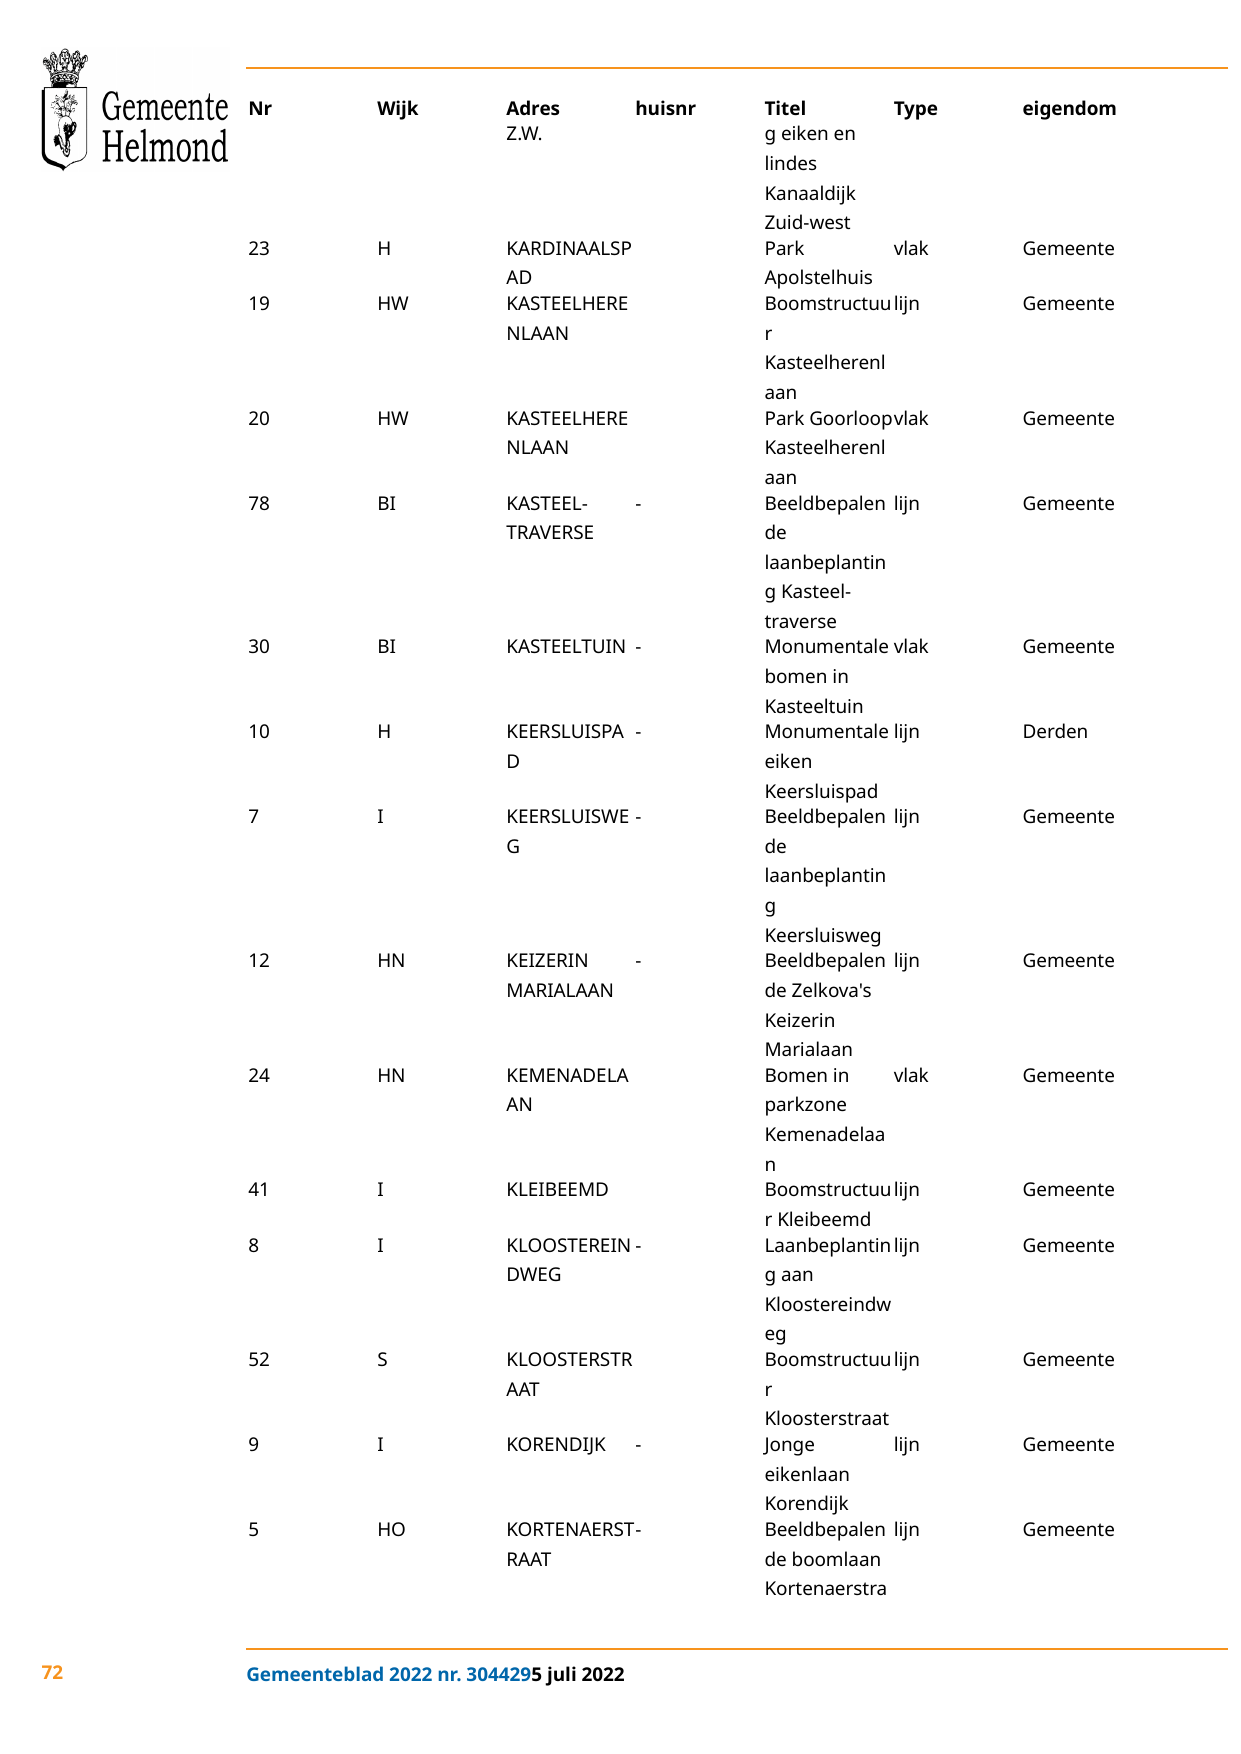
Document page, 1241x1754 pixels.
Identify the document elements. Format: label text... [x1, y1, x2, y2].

table_cell Monumentale eiken Keersluispad [764, 719, 893, 803]
table_cell - [635, 1431, 764, 1516]
table_cell Gemeente [1023, 948, 1152, 1062]
table_cell KORTENAERSTRAAT [506, 1516, 635, 1601]
table_cell HN [377, 948, 506, 1062]
table_cell - [635, 719, 764, 803]
table_cell [635, 235, 764, 290]
table_cell lijn [894, 1516, 1022, 1601]
table_cell Gemeente [1023, 235, 1152, 290]
table_cell Gemeente [1023, 1346, 1152, 1431]
table_cell KEERSLUISPAD [506, 719, 635, 803]
table_cell Derden [1023, 719, 1152, 803]
table_cell Gemeente [1023, 1177, 1152, 1232]
table_cell - [635, 121, 764, 235]
table_cell Gemeente [1023, 1516, 1152, 1601]
table_cell vlak [894, 405, 1022, 490]
table_cell Laanbeplanting aan Kloostereindweg [764, 1232, 893, 1346]
table_cell KORENDIJK [506, 1431, 635, 1516]
table_cell [635, 1177, 764, 1232]
table_cell 52 [248, 1346, 377, 1431]
table_cell vlak [894, 1062, 1022, 1177]
table_cell 5 [248, 1516, 377, 1601]
table_cell HO [377, 1516, 506, 1601]
table_cell Gemeente [1023, 804, 1152, 948]
table_cell [1023, 121, 1152, 235]
table_cell Beeldbepalende laanbeplanting Kasteel-traverse [764, 490, 893, 634]
table_cell Gemeente [1023, 1062, 1152, 1177]
table_cell KASTEELHERENLAAN [506, 405, 635, 490]
table_cell Park Apolstelhuis [764, 235, 893, 290]
table_cell H [377, 235, 506, 290]
table_cell Monumentale bomen in Kasteeltuin [764, 634, 893, 719]
table_cell lijn [894, 1346, 1022, 1431]
table_cell - [635, 490, 764, 634]
table_cell Gemeente [1023, 1431, 1152, 1516]
picture [41, 47, 231, 172]
table_cell lijn [894, 1177, 1022, 1232]
table_cell [894, 121, 1022, 235]
table_cell KASTEELHERENLAAN [506, 290, 635, 405]
table_cell lijn [894, 804, 1022, 948]
table_cell Park Goorloop Kasteelherenlaan [764, 405, 893, 490]
table_cell Boomstructuur Kasteelherenlaan [764, 290, 893, 405]
table_header Type [894, 95, 1022, 121]
table_cell Boomstructuur Kleibeemd [764, 1177, 893, 1232]
table_cell KEMENADELAAN [506, 1062, 635, 1177]
table_cell S [377, 1346, 506, 1431]
table_header eigendom [1023, 95, 1152, 121]
table_cell KARDINAALSPAD [506, 235, 635, 290]
table_cell 8 [248, 1232, 377, 1346]
table_cell lijn [894, 290, 1022, 405]
table_cell Beeldbepalende laanbeplanting Keersluisweg [764, 804, 893, 948]
table_cell [377, 121, 506, 235]
table_cell I [377, 1177, 506, 1232]
table_cell BI [377, 490, 506, 634]
table_cell [635, 1346, 764, 1431]
table_cell Jonge eikenlaan Korendijk [764, 1431, 893, 1516]
table_cell KASTEELTUIN [506, 634, 635, 719]
table_cell HW [377, 405, 506, 490]
table_cell - [635, 804, 764, 948]
table_cell [635, 1062, 764, 1177]
table_cell lijn [894, 1232, 1022, 1346]
table_cell vlak [894, 235, 1022, 290]
table_cell lijn [894, 1431, 1022, 1516]
table_cell lijn [894, 490, 1022, 634]
table_header Nr [248, 95, 377, 121]
table_cell 19 [248, 290, 377, 405]
table_cell - [635, 1232, 764, 1346]
table_cell BI [377, 634, 506, 719]
table_cell Gemeente [1023, 290, 1152, 405]
table_cell KLOOSTERSTRAAT [506, 1346, 635, 1431]
table_cell - [635, 634, 764, 719]
table_cell Boomstructuur Kloosterstraat [764, 1346, 893, 1431]
table_cell Gemeente [1023, 1232, 1152, 1346]
table_cell [635, 290, 764, 405]
table_cell 7 [248, 804, 377, 948]
table_cell [248, 121, 377, 235]
table_cell 41 [248, 1177, 377, 1232]
table_cell Gemeente [1023, 634, 1152, 719]
table_cell - [635, 948, 764, 1062]
table_cell 12 [248, 948, 377, 1062]
table_cell lijn [894, 948, 1022, 1062]
table_cell 78 [248, 490, 377, 634]
table_cell KEIZERIN MARIALAAN [506, 948, 635, 1062]
table_cell Z.W. [506, 121, 635, 235]
table_cell 20 [248, 405, 377, 490]
table_header Titel [764, 95, 893, 121]
table_header Wijk [377, 95, 506, 121]
table_cell - [635, 1516, 764, 1601]
table_cell vlak [894, 634, 1022, 719]
table_cell lijn [894, 719, 1022, 803]
table_cell H [377, 719, 506, 803]
table_cell I [377, 804, 506, 948]
table_cell KASTEEL-TRAVERSE [506, 490, 635, 634]
table_cell [635, 405, 764, 490]
table_cell Gemeente [1023, 405, 1152, 490]
table_cell KEERSLUISWEG [506, 804, 635, 948]
table_cell KLOOSTEREINDWEG [506, 1232, 635, 1346]
table_cell HW [377, 290, 506, 405]
table_header Adres [506, 95, 635, 121]
table_cell Gemeente [1023, 490, 1152, 634]
table_cell I [377, 1431, 506, 1516]
table_header huisnr [635, 95, 764, 121]
table_cell I [377, 1232, 506, 1346]
table_cell 23 [248, 235, 377, 290]
table_cell Beeldbepalende Zelkova's Keizerin Marialaan [764, 948, 893, 1062]
table_cell 30 [248, 634, 377, 719]
table_cell g eiken en lindes Kanaaldijk Zuid-west [764, 121, 893, 235]
table_cell Bomen in parkzone Kemenadelaan [764, 1062, 893, 1177]
table_cell KLEIBEEMD [506, 1177, 635, 1232]
table_cell Beeldbepalende boomlaan Kortenaerstra [764, 1516, 893, 1601]
table_cell 9 [248, 1431, 377, 1516]
table_cell 10 [248, 719, 377, 803]
table_cell 24 [248, 1062, 377, 1177]
table_cell HN [377, 1062, 506, 1177]
